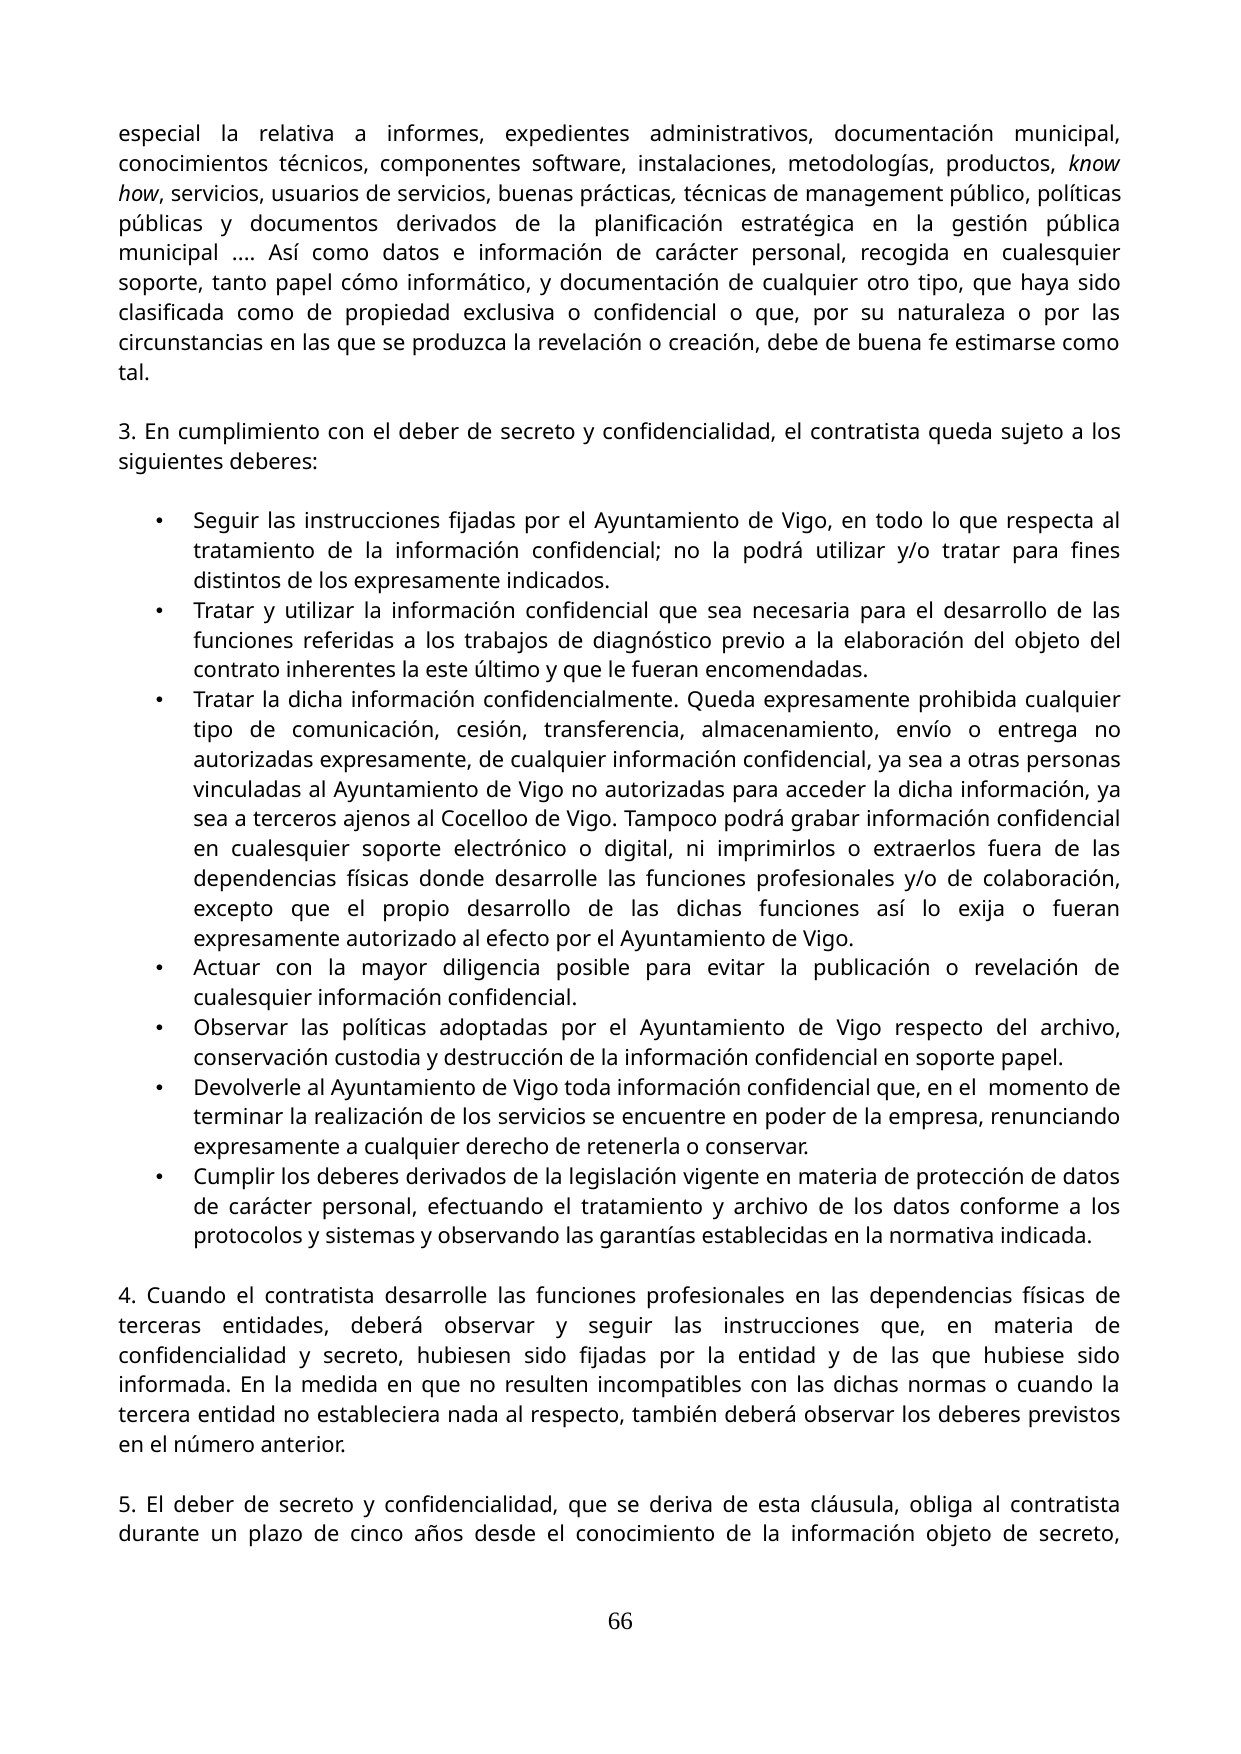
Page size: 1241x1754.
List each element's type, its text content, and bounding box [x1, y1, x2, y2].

list Devolverle al Ayuntamiento de Vigo toda información confidencial que, en el momento de terminar la realización de los servicios se encuentre en poder de la empresa, renunciando expresamente a cualquier derecho de retenerla o conservar. [156, 1071, 1122, 1161]
list Seguir las instrucciones fijadas por el Ayuntamiento de Vigo, en todo lo que respecta al tratamiento de la información confidencial; no la podrá utilizar y/o tratar para fines distintos de los expresamente indicados. [156, 505, 1122, 595]
list Tratar la dicha información confidencialmente. Queda expresamente prohibida cualquier tipo de comunicación, cesión, transferencia, almacenamiento, envío o entrega no autorizadas expresamente, de cualquier información confidencial, ya sea a otras personas vinculadas al Ayuntamiento de Vigo no autorizadas para acceder la dicha información, ya sea a terceros ajenos al Cocelloo de Vigo. Tampoco podrá grabar información confidencial en cualesquier soporte electrónico o digital, ni imprimirlos o extraerlos fuera de las dependencias físicas donde desarrolle las funciones profesionales y/o de colaboración, excepto que el propio desarrollo de las dichas funciones así lo exija o fueran expresamente autorizado al efecto por el Ayuntamiento de Vigo. [156, 684, 1122, 952]
text 4. Cuando el contratista desarrolle las funciones profesionales en las dependencias físicas de terceras entidades, deberá observar y seguir las instrucciones que, en materia de confidencialidad y secreto, hubiesen sido fijadas por la entidad y de las que hubiese sido informada. En la medida en que no resulten incompatibles con las dichas normas o cuando la tercera entidad no estableciera nada al respecto, también deberá observar los deberes previstos en el número anterior. [118, 1280, 1122, 1459]
list Actuar con la mayor diligencia posible para evitar la publicación o revelación de cualesquier información confidencial. [156, 952, 1122, 1012]
text especial la relativa a informes, expedientes administrativos, documentación municipal, conocimientos técnicos, componentes software, instalaciones, metodologías, productos, know how, servicios, usuarios de servicios, buenas prácticas, técnicas de management público, políticas públicas y documentos derivados de la planificación estratégica en la gestión pública municipal .... Así como datos e información de carácter personal, recogida en cualesquier soporte, tanto papel cómo informático, y documentación de cualquier otro tipo, que haya sido clasificada como de propiedad exclusiva o confidencial o que, por su naturaleza o por las circunstancias en las que se produzca la revelación o creación, debe de buena fe estimarse como tal. [118, 118, 1122, 386]
list Cumplir los deberes derivados de la legislación vigente en materia de protección de datos de carácter personal, efectuando el tratamiento y archivo de los datos conforme a los protocolos y sistemas y observando las garantías establecidas en la normativa indicada. [156, 1161, 1122, 1250]
list Observar las políticas adoptadas por el Ayuntamiento de Vigo respecto del archivo, conservación custodia y destrucción de la información confidencial en soporte papel. [156, 1012, 1122, 1071]
text 3. En cumplimiento con el deber de secreto y confidencialidad, el contratista queda sujeto a los siguientes deberes: [118, 416, 1122, 476]
text 5. El deber de secreto y confidencialidad, que se deriva de esta cláusula, obliga al contratista durante un plazo de cinco años desde el conocimiento de la información objeto de secreto, [118, 1488, 1122, 1548]
list Tratar y utilizar la información confidencial que sea necesaria para el desarrollo de las funciones referidas a los trabajos de diagnóstico previo a la elaboración del objeto del contrato inherentes la este último y que le fueran encomendadas. [156, 595, 1122, 684]
